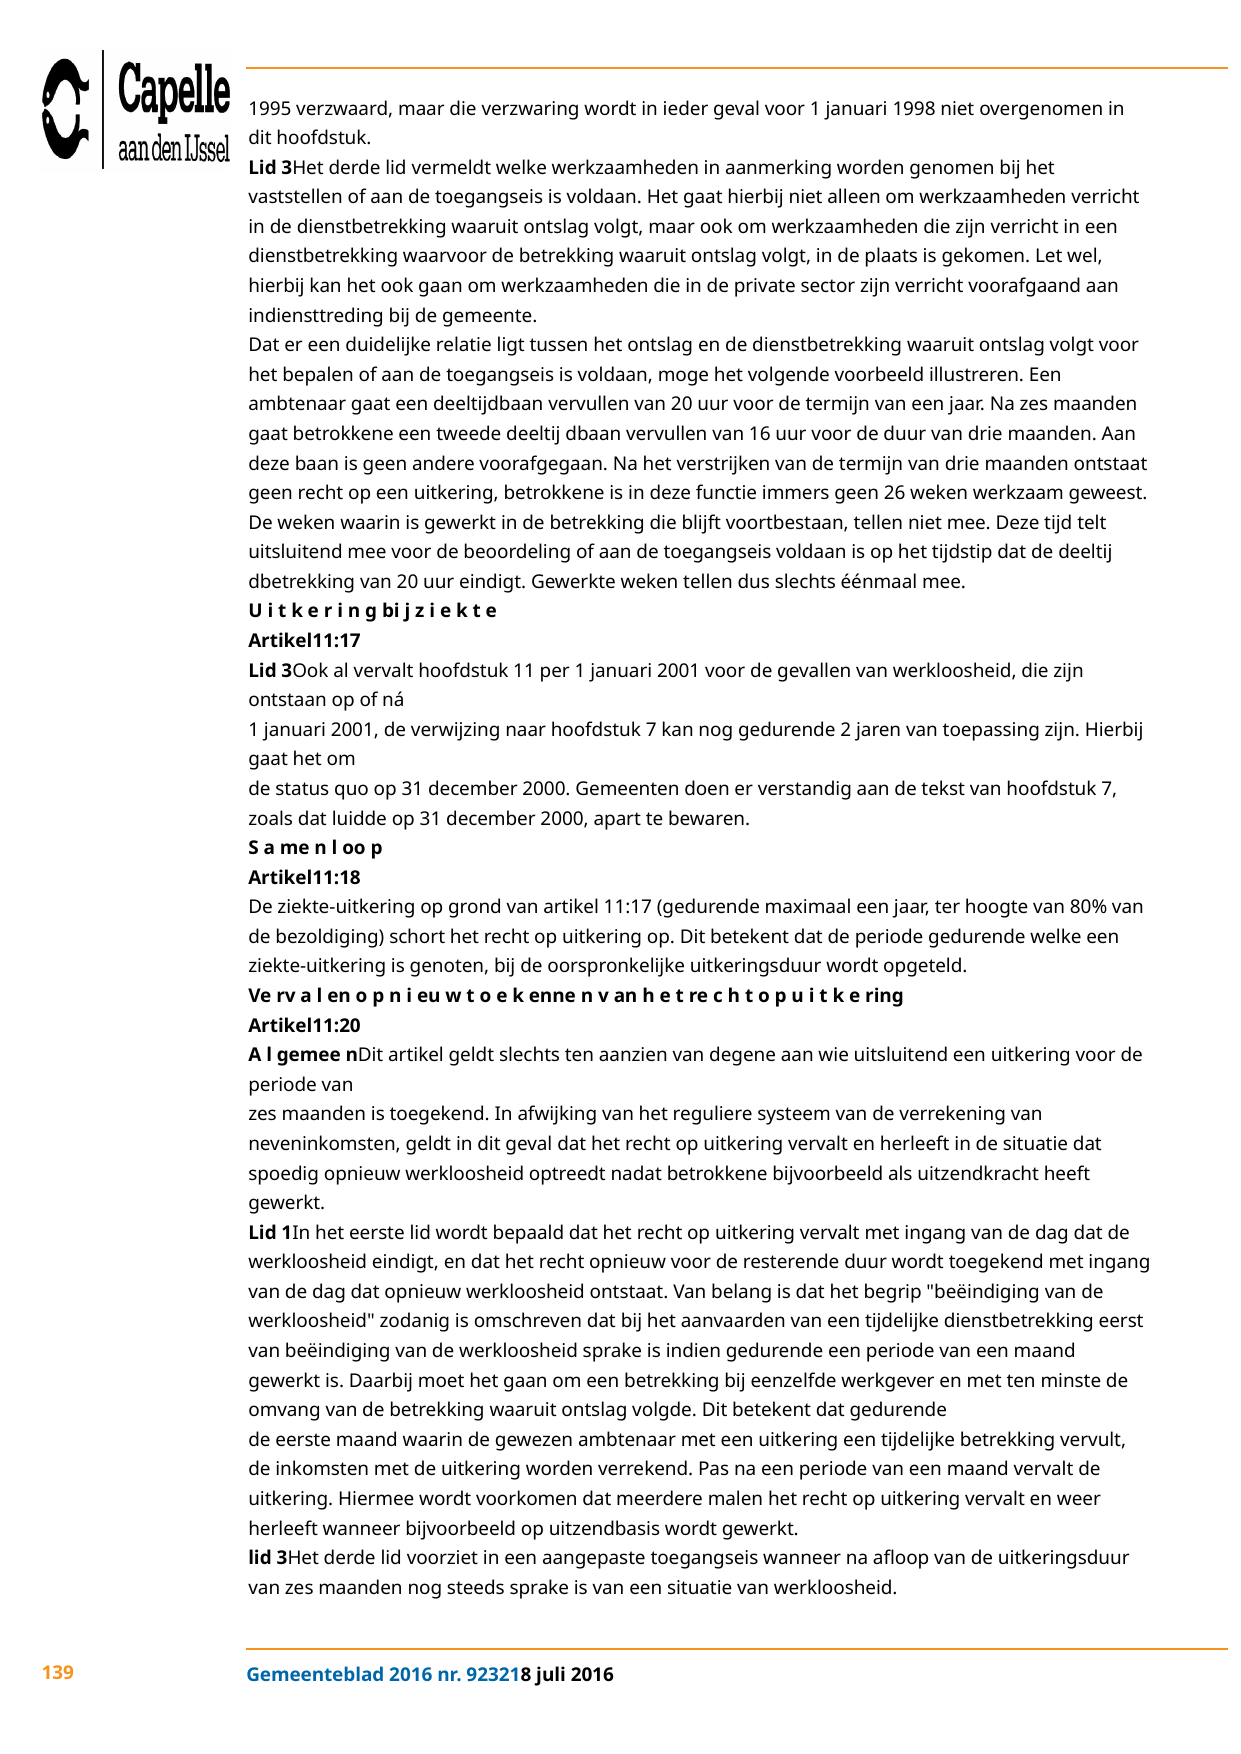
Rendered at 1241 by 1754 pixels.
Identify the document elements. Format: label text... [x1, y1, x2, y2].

text Ve rv a l en o p n i eu w t o e k enne n v an h e t re c h t o p u i t k e ring [248, 982, 1152, 1008]
text Artikel11:17 [248, 627, 1152, 653]
text A l gemee nDit artikel geldt slechts ten aanzien van degene aan wie uitsluitend een uitkering voor de periode van [248, 1041, 1152, 1097]
text Artikel11:20 [248, 1012, 1152, 1038]
text Dat er een duidelijke relatie ligt tussen het ontslag en de dienstbetrekking waaruit ontslag volgt voor het bepalen of aan de toegangseis is voldaan, moge het volgende voorbeeld illustreren. Een ambtenaar gaat een deeltijdbaan vervullen van 20 uur voor de termijn van een jaar. Na zes maanden gaat betrokkene een tweede deeltij dbaan vervullen van 16 uur voor de duur van drie maanden. Aan deze baan is geen andere voorafgegaan. Na het verstrijken van de termijn van drie maanden ontstaat geen recht op een uitkering, betrokkene is in deze functie immers geen 26 weken werkzaam geweest. De weken waarin is gewerkt in de betrekking die blijft voortbestaan, tellen niet mee. Deze tijd telt uitsluitend mee voor de beoordeling of aan de toegangseis voldaan is op het tijdstip dat de deeltij dbetrekking van 20 uur eindigt. Gewerkte weken tellen dus slechts éénmaal mee. [248, 331, 1152, 594]
text de eerste maand waarin de gewezen ambtenaar met een uitkering een tijdelijke betrekking vervult, de inkomsten met de uitkering worden verrekend. Pas na een periode van een maand vervalt de uitkering. Hiermee wordt voorkomen dat meerdere malen het recht op uitkering vervalt en weer herleeft wanneer bijvoorbeeld op uitzendbasis wordt gewerkt. [248, 1426, 1152, 1541]
text de status quo op 31 december 2000. Gemeenten doen er verstandig aan de tekst van hoofdstuk 7, zoals dat luidde op 31 december 2000, apart te bewaren. [248, 775, 1152, 831]
text S a me n l oo p [248, 834, 1152, 860]
text 1995 verzwaard, maar die verzwaring wordt in ieder geval voor 1 januari 1998 niet overgenomen in dit hoofdstuk. [248, 95, 1152, 150]
text Lid 3Het derde lid vermeldt welke werkzaamheden in aanmerking worden genomen bij het vaststellen of aan de toegangseis is voldaan. Het gaat hierbij niet alleen om werkzaamheden verricht in de dienstbetrekking waaruit ontslag volgt, maar ook om werkzaamheden die zijn verricht in een dienstbetrekking waarvoor de betrekking waaruit ontslag volgt, in de plaats is gekomen. Let wel, hierbij kan het ook gaan om werkzaamheden die in de private sector zijn verricht voorafgaand aan indiensttreding bij de gemeente. [248, 154, 1152, 328]
text lid 3Het derde lid voorziet in een aangepaste toegangseis wanneer na afloop van de uitkeringsduur van zes maanden nog steeds sprake is van een situatie van werkloosheid. [248, 1544, 1152, 1600]
text zes maanden is toegekend. In afwijking van het reguliere systeem van de verrekening van neveninkomsten, geldt in dit geval dat het recht op uitkering vervalt en herleeft in de situatie dat spoedig opnieuw werkloosheid optreedt nadat betrokkene bijvoorbeeld als uitzendkracht heeft gewerkt. [248, 1101, 1152, 1215]
picture [41, 47, 231, 172]
text U i t k e r i n g bi j z i e k t e [248, 598, 1152, 623]
text Lid 1In het eerste lid wordt bepaald dat het recht op uitkering vervalt met ingang van de dag dat de werkloosheid eindigt, en dat het recht opnieuw voor de resterende duur wordt toegekend met ingang van de dag dat opnieuw werkloosheid ontstaat. Van belang is dat het begrip "beëindiging van de werkloosheid" zodanig is omschreven dat bij het aanvaarden van een tijdelijke dienstbetrekking eerst van beëindiging van de werkloosheid sprake is indien gedurende een periode van een maand gewerkt is. Daarbij moet het gaan om een betrekking bij eenzelfde werkgever en met ten minste de omvang van de betrekking waaruit ontslag volgde. Dit betekent dat gedurende [248, 1219, 1152, 1422]
text 1 januari 2001, de verwijzing naar hoofdstuk 7 kan nog gedurende 2 jaren van toepassing zijn. Hierbij gaat het om [248, 716, 1152, 771]
text Lid 3Ook al vervalt hoofdstuk 11 per 1 januari 2001 voor de gevallen van werkloosheid, die zijn ontstaan op of ná [248, 657, 1152, 712]
text Artikel11:18 [248, 864, 1152, 890]
text De ziekte-uitkering op grond van artikel 11:17 (gedurende maximaal een jaar, ter hoogte van 80% van de bezoldiging) schort het recht op uitkering op. Dit betekent dat de periode gedurende welke een ziekte-uitkering is genoten, bij de oorspronkelijke uitkeringsduur wordt opgeteld. [248, 893, 1152, 978]
